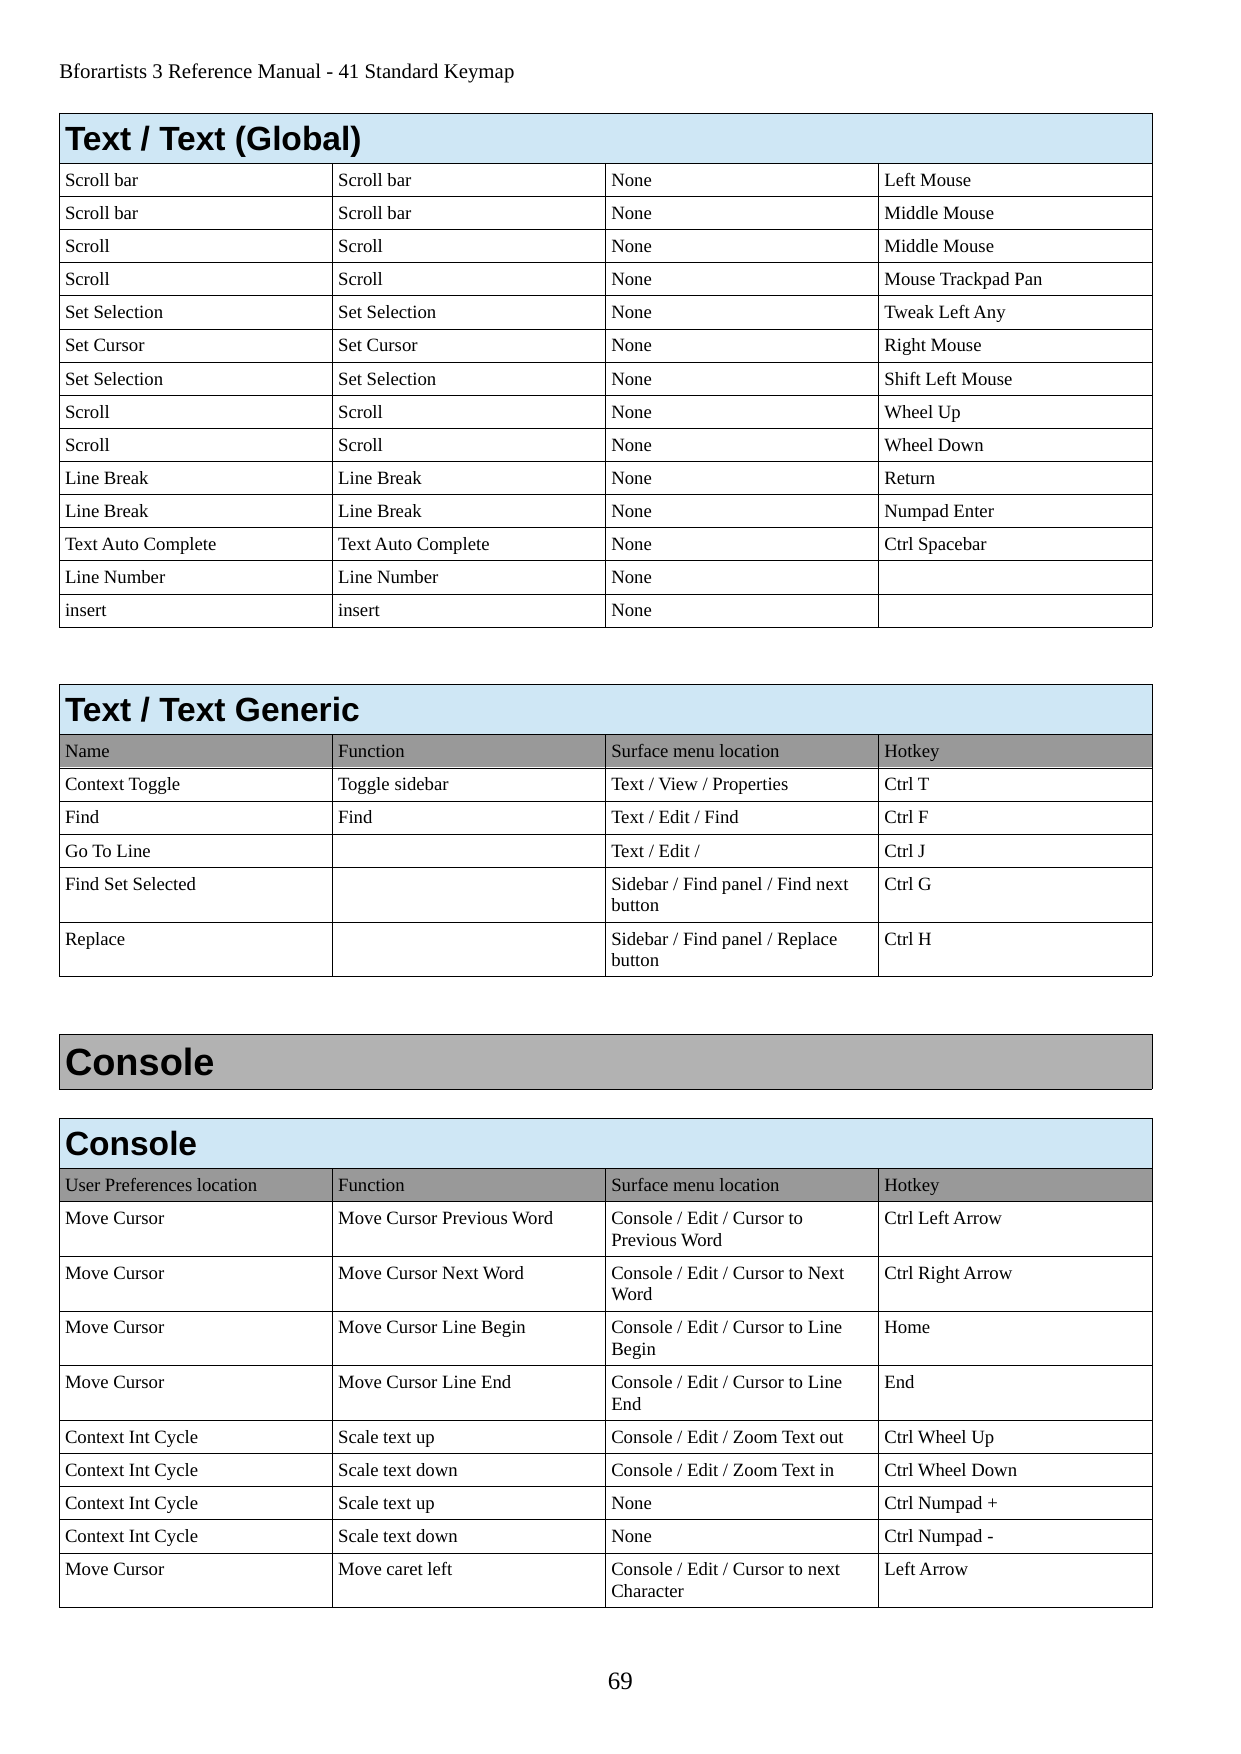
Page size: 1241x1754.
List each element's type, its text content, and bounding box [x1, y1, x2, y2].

table_header Text / Text Generic [60, 685, 1152, 734]
table_cell Ctrl Left Arrow [879, 1202, 1152, 1256]
table_cell Ctrl Numpad - [879, 1520, 1152, 1552]
table_cell Numpad Enter [879, 495, 1152, 527]
table_cell [879, 561, 1152, 593]
table_cell Return [879, 462, 1152, 494]
table_cell Move Cursor [60, 1554, 332, 1607]
table_cell Line Number [333, 561, 605, 593]
table_cell Set Selection [60, 363, 332, 395]
table_cell Scroll [333, 396, 605, 428]
table_cell Move caret left [333, 1554, 605, 1607]
table_cell Find [333, 802, 605, 834]
table_cell None [606, 230, 878, 262]
table_cell Context Int Cycle [60, 1520, 332, 1552]
table_cell Middle Mouse [879, 230, 1152, 262]
table_cell None [606, 396, 878, 428]
table_cell Console / Edit / Cursor to Line End [606, 1366, 878, 1420]
table_cell Set Cursor [60, 330, 332, 362]
table_cell Context Toggle [60, 769, 332, 801]
table_cell Move Cursor Next Word [333, 1257, 605, 1311]
table_cell Scale text down [333, 1520, 605, 1552]
table_cell Move Cursor [60, 1312, 332, 1365]
table_cell User Preferences location [60, 1169, 332, 1201]
table_cell [333, 868, 605, 922]
table_header Console [60, 1035, 1152, 1089]
table_header Text / Text (Global) [60, 114, 1152, 163]
table_cell Scroll bar [60, 164, 332, 196]
table_cell Line Break [333, 495, 605, 527]
table_cell insert [60, 595, 332, 627]
table_cell Text / View / Properties [606, 769, 878, 801]
table_cell Left Arrow [879, 1554, 1152, 1607]
table_cell None [606, 561, 878, 593]
table_cell Set Cursor [333, 330, 605, 362]
table_cell Console / Edit / Zoom Text out [606, 1421, 878, 1453]
table_cell Move Cursor [60, 1202, 332, 1256]
table_cell None [606, 495, 878, 527]
table_cell Mouse Trackpad Pan [879, 263, 1152, 295]
table_cell Console / Edit / Zoom Text in [606, 1454, 878, 1486]
table_cell None [606, 197, 878, 229]
table_cell Surface menu location [606, 1169, 878, 1201]
table_cell Ctrl J [879, 835, 1152, 867]
table_cell None [606, 363, 878, 395]
table_cell Ctrl Spacebar [879, 528, 1152, 560]
table_cell None [606, 429, 878, 461]
table_cell Context Int Cycle [60, 1487, 332, 1519]
table_cell Function [333, 1169, 605, 1201]
table_cell None [606, 528, 878, 560]
table_cell Home [879, 1312, 1152, 1365]
table_cell Line Break [60, 462, 332, 494]
table_cell Text Auto Complete [60, 528, 332, 560]
table_cell None [606, 296, 878, 328]
table_cell Wheel Down [879, 429, 1152, 461]
table_cell Scroll bar [60, 197, 332, 229]
table_cell Hotkey [879, 735, 1152, 767]
table_cell None [606, 595, 878, 627]
table_cell Console / Edit / Cursor to Next Word [606, 1257, 878, 1311]
table_header Console [60, 1119, 1152, 1168]
table_cell Set Selection [333, 296, 605, 328]
table_cell Left Mouse [879, 164, 1152, 196]
table_cell Move Cursor Previous Word [333, 1202, 605, 1256]
table_cell End [879, 1366, 1152, 1420]
table_cell Scale text down [333, 1454, 605, 1486]
table_cell None [606, 1487, 878, 1519]
table_cell Scroll [60, 263, 332, 295]
table_cell [333, 923, 605, 976]
table_cell Console / Edit / Cursor to next Character [606, 1554, 878, 1607]
table_cell Ctrl Wheel Down [879, 1454, 1152, 1486]
table_cell Move Cursor Line Begin [333, 1312, 605, 1365]
table_cell insert [333, 595, 605, 627]
table_cell Scale text up [333, 1421, 605, 1453]
table_cell Ctrl Numpad + [879, 1487, 1152, 1519]
table_cell Context Int Cycle [60, 1421, 332, 1453]
table_cell Go To Line [60, 835, 332, 867]
table_cell Text Auto Complete [333, 528, 605, 560]
table_cell Move Cursor Line End [333, 1366, 605, 1420]
table_cell [879, 595, 1152, 627]
table_cell None [606, 164, 878, 196]
table_cell Toggle sidebar [333, 769, 605, 801]
table_cell None [606, 330, 878, 362]
table_cell Find [60, 802, 332, 834]
table_cell Scroll [333, 263, 605, 295]
table_cell Line Break [333, 462, 605, 494]
table_cell Function [333, 735, 605, 767]
table_cell Sidebar / Find panel / Replace button [606, 923, 878, 976]
table_cell Scroll [333, 230, 605, 262]
table_cell Find Set Selected [60, 868, 332, 922]
table_cell Name [60, 735, 332, 767]
table_cell [333, 835, 605, 867]
table_cell Tweak Left Any [879, 296, 1152, 328]
table_cell Scroll [60, 230, 332, 262]
table_cell Scroll [60, 429, 332, 461]
table_cell Ctrl F [879, 802, 1152, 834]
table_cell Ctrl G [879, 868, 1152, 922]
table_cell Scroll bar [333, 197, 605, 229]
table_cell Line Number [60, 561, 332, 593]
table_cell Sidebar / Find panel / Find next button [606, 868, 878, 922]
table_cell Scroll bar [333, 164, 605, 196]
table_cell Shift Left Mouse [879, 363, 1152, 395]
table_cell Console / Edit / Cursor to Previous Word [606, 1202, 878, 1256]
table_cell Set Selection [333, 363, 605, 395]
table_cell Wheel Up [879, 396, 1152, 428]
table_cell Move Cursor [60, 1366, 332, 1420]
table_cell Scroll [60, 396, 332, 428]
table_cell Ctrl Wheel Up [879, 1421, 1152, 1453]
table_cell Ctrl T [879, 769, 1152, 801]
table_cell Line Break [60, 495, 332, 527]
table_cell None [606, 462, 878, 494]
table_cell Surface menu location [606, 735, 878, 767]
table_cell None [606, 1520, 878, 1552]
table_cell Text / Edit / Find [606, 802, 878, 834]
table_cell Middle Mouse [879, 197, 1152, 229]
table_cell None [606, 263, 878, 295]
table_cell Scale text up [333, 1487, 605, 1519]
table_cell Move Cursor [60, 1257, 332, 1311]
table_cell Console / Edit / Cursor to Line Begin [606, 1312, 878, 1365]
table_cell Context Int Cycle [60, 1454, 332, 1486]
table_cell Ctrl Right Arrow [879, 1257, 1152, 1311]
table_cell Right Mouse [879, 330, 1152, 362]
table_cell Hotkey [879, 1169, 1152, 1201]
table_cell Set Selection [60, 296, 332, 328]
table_cell Text / Edit / [606, 835, 878, 867]
table_cell Ctrl H [879, 923, 1152, 976]
table_cell Scroll [333, 429, 605, 461]
table_cell Replace [60, 923, 332, 976]
